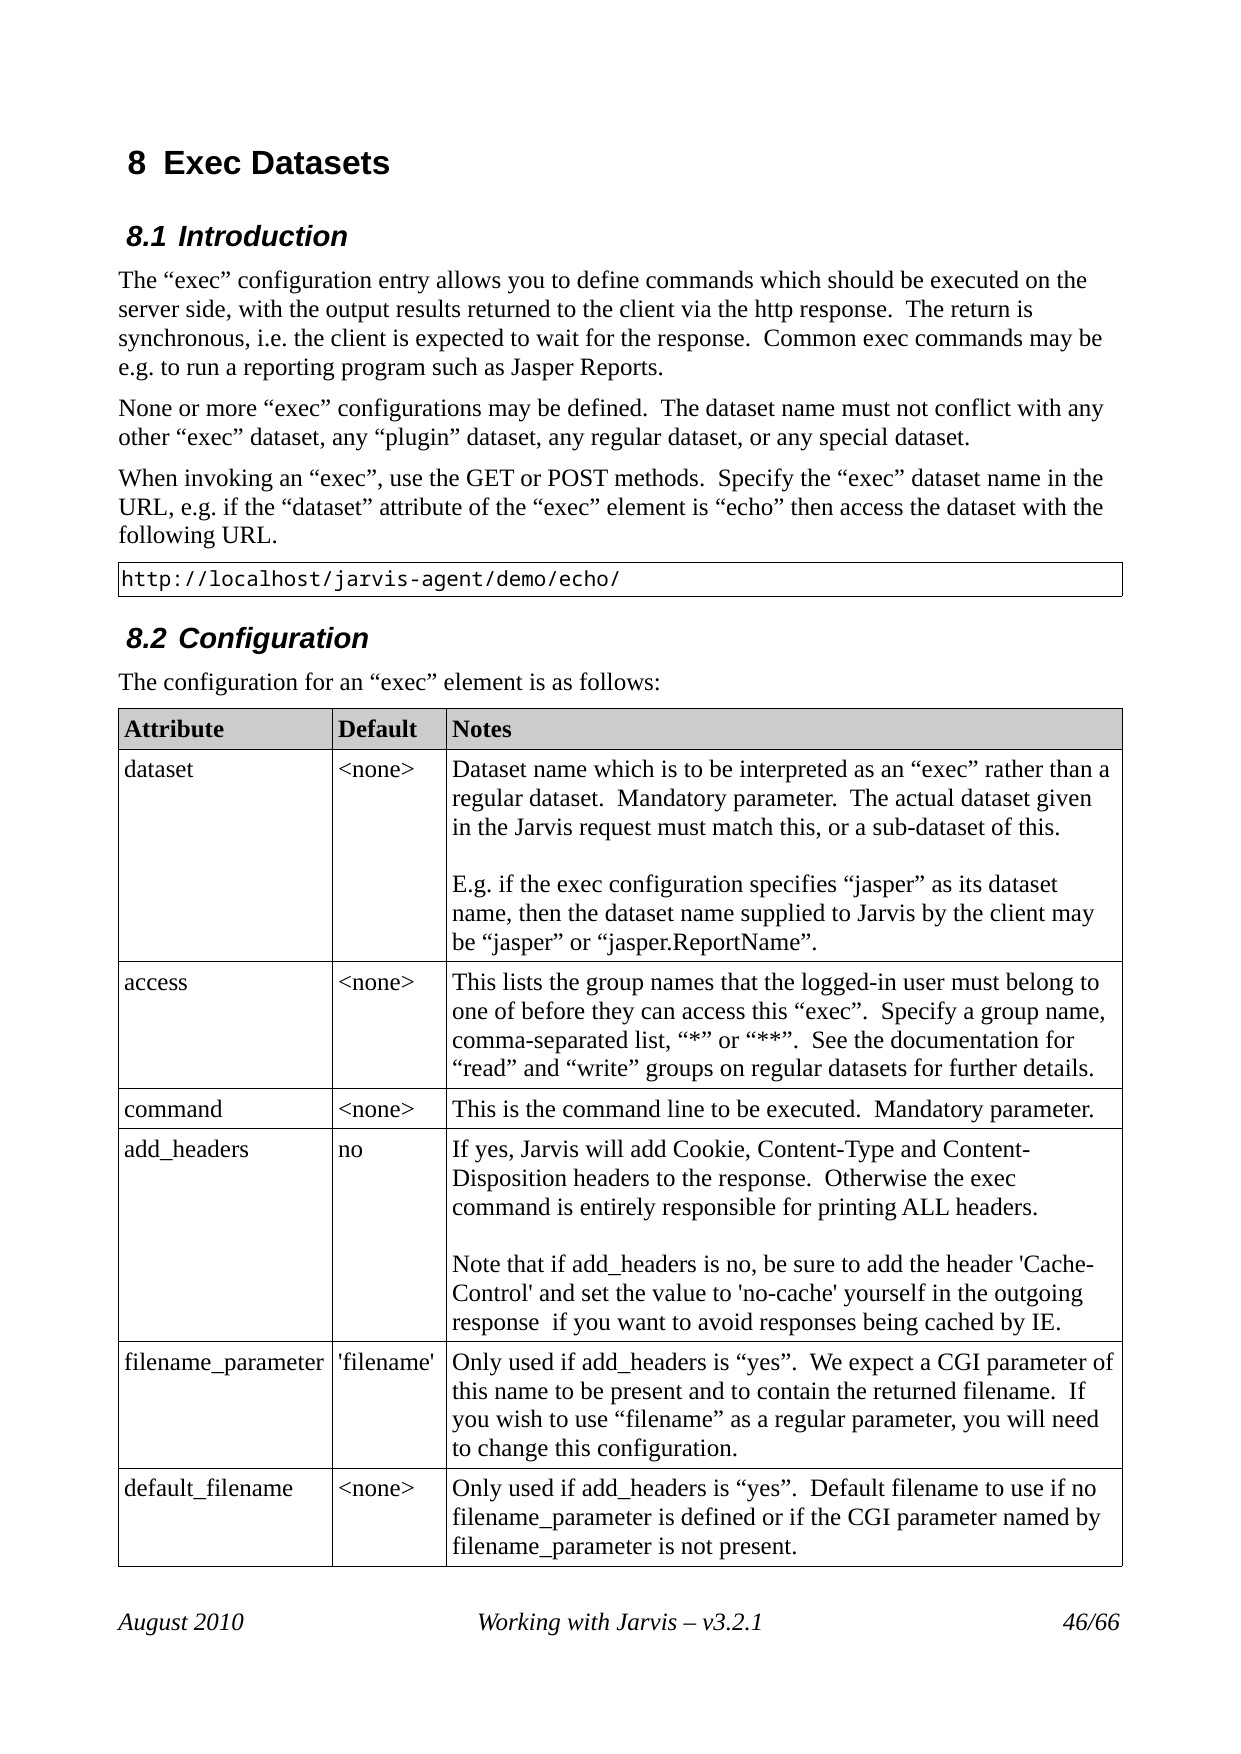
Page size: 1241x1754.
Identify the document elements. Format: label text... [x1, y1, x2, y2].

table_cell <none> [333, 750, 446, 961]
table_header Default [333, 709, 446, 749]
table_cell default_filename [119, 1469, 332, 1566]
table_cell add_headers [119, 1129, 332, 1341]
table_cell <none> [333, 1469, 446, 1566]
table_cell access [119, 962, 332, 1088]
table_cell Only used if add_headers is “yes”. We expect a CGI parameter of this name to be present and to contain the returned filename. If you wish to use “filename” as a regular parameter, you will need to change this configuration. [447, 1342, 1122, 1468]
table_cell 'filename' [333, 1342, 446, 1468]
subtitle Configuration [118, 621, 1122, 654]
table_cell Only used if add_headers is “yes”. Default filename to use if no filename_parameter is defined or if the CGI parameter named by filename_parameter is not present. [447, 1469, 1122, 1566]
table_cell This is the command line to be executed. Mandatory parameter. [447, 1089, 1122, 1128]
text When invoking an “exec”, use the GET or POST methods. Specify the “exec” dataset name in the URL, e.g. if the “dataset” attribute of the “exec” element is “echo” then access the dataset with the following URL. [118, 463, 1122, 549]
table_cell <none> [333, 1089, 446, 1128]
text The “exec” configuration entry allows you to define commands which should be executed on the server side, with the output results returned to the client via the http response. The return is synchronous, i.e. the client is expected to wait for the response. Common exec commands may be e.g. to run a reporting program such as Jasper Reports. [118, 265, 1122, 380]
table_cell Dataset name which is to be interpreted as an “exec” rather than a regular dataset. Mandatory parameter. The actual dataset given in the Jarvis request must match this, or a sub-dataset of this. E.g. if the exec configuration specifies “jasper” as its dataset name, then the dataset name supplied to Jarvis by the client may be “jasper” or “jasper.ReportName”. [447, 750, 1122, 961]
table_cell filename_parameter [119, 1342, 332, 1468]
text None or more “exec” configurations may be defined. The dataset name must not conflict with any other “exec” dataset, any “plugin” dataset, any regular dataset, or any special dataset. [118, 393, 1122, 450]
table_header Attribute [119, 709, 332, 749]
table_cell <none> [333, 962, 446, 1088]
subtitle Exec Datasets [118, 143, 1122, 182]
table_header Notes [447, 709, 1122, 749]
table_cell If yes, Jarvis will add Cookie, Content-Type and Content-Disposition headers to the response. Otherwise the exec command is entirely responsible for printing ALL headers. Note that if add_headers is no, be sure to add the header 'Cache-Control' and set the value to 'no-cache' yourself in the outgoing response if you want to avoid responses being cached by IE. [447, 1129, 1122, 1341]
text http://localhost/jarvis-agent/demo/echo/ [119, 563, 1122, 596]
subtitle Introduction [118, 219, 1122, 253]
text The configuration for an “exec” element is as follows: [118, 667, 1122, 696]
table_cell command [119, 1089, 332, 1128]
table_cell no [333, 1129, 446, 1341]
table_cell This lists the group names that the logged-in user must belong to one of before they can access this “exec”. Specify a group name, comma-separated list, “*” or “**”. See the documentation for “read” and “write” groups on regular datasets for further details. [447, 962, 1122, 1088]
table_cell dataset [119, 750, 332, 961]
